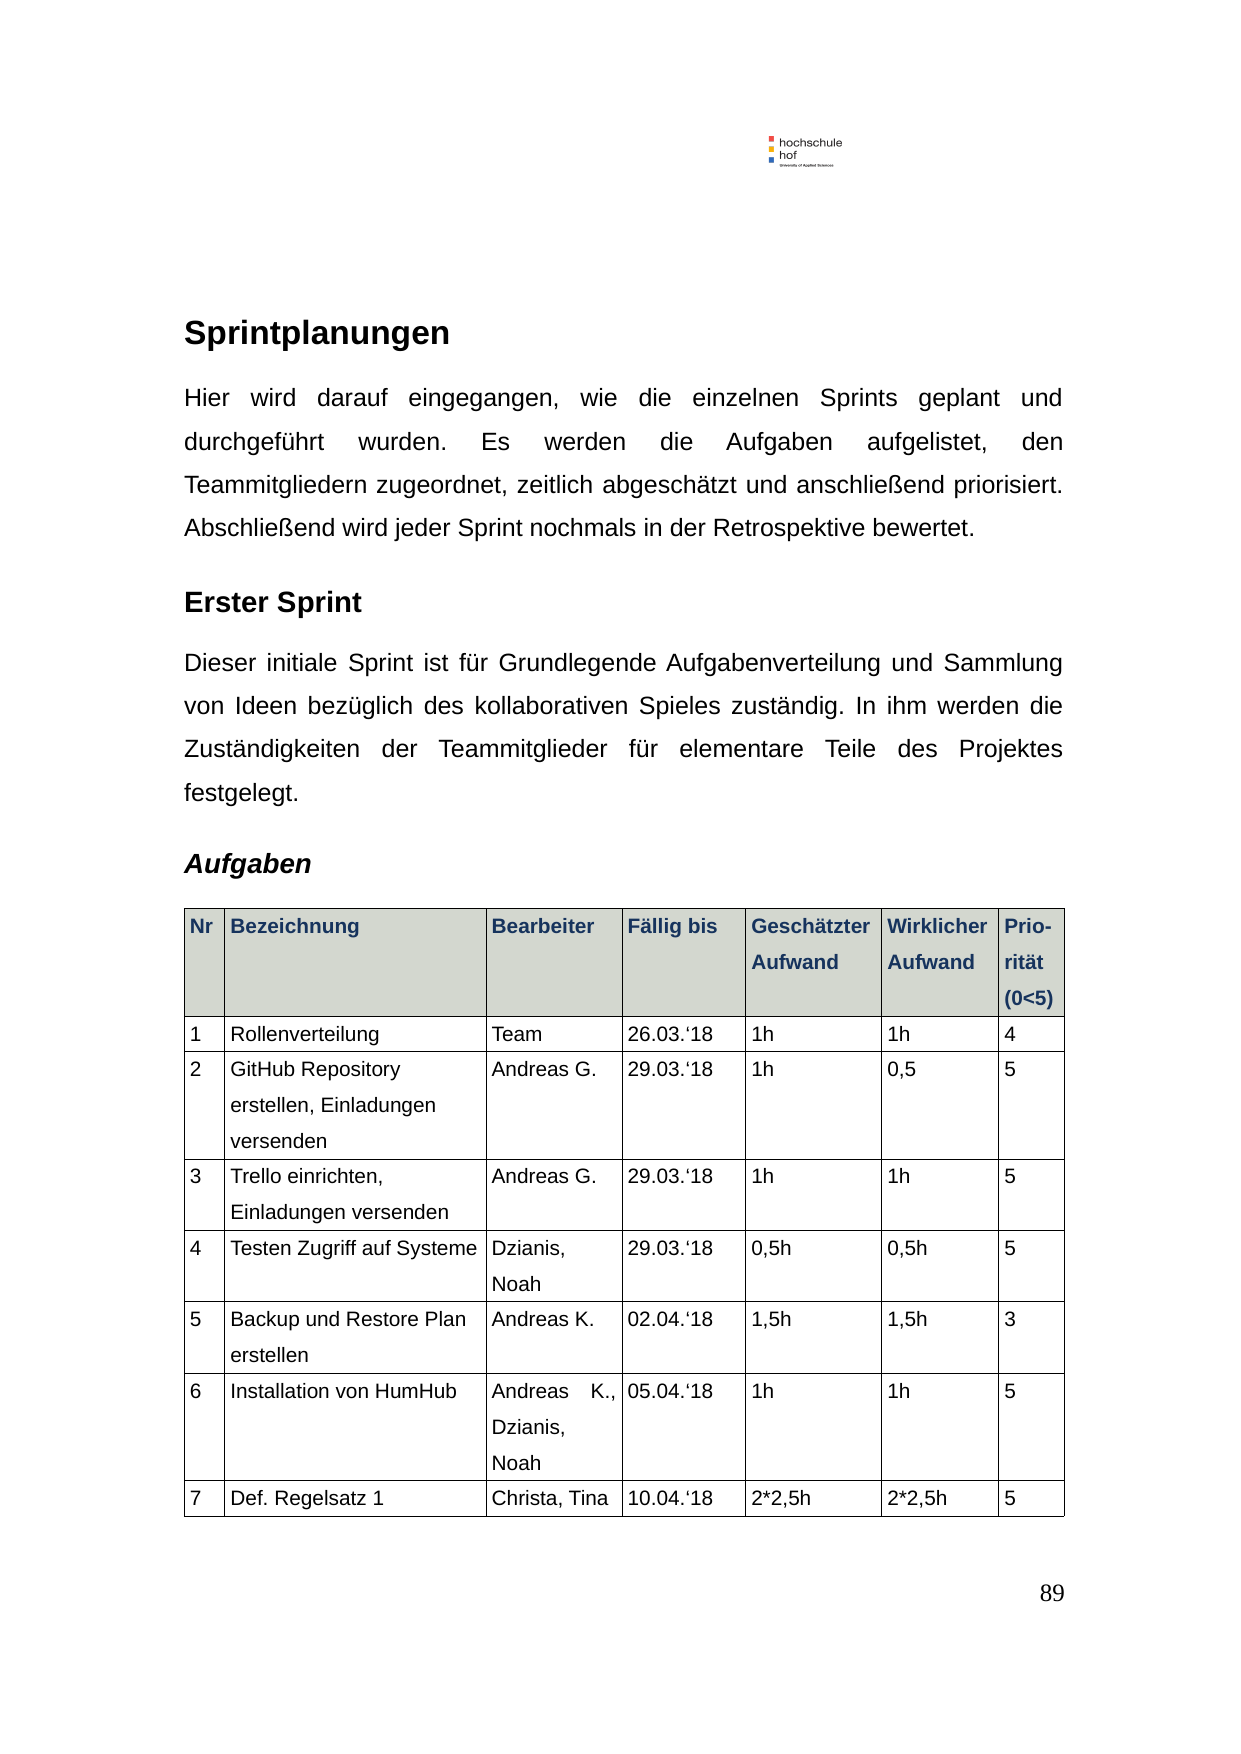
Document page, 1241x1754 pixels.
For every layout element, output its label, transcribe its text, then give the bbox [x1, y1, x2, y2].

text Dieser initiale Sprint ist für Grundlegende Aufgabenverteilung und Sammlung von Ideen bezüglich des kollaborativen Spieles zuständig. In ihm werden die Zuständigkeiten der Teammitglieder für elementare Teile des Projektes festgelegt. [184, 648, 1064, 806]
table_cell 10.04.‘18 [623, 1481, 745, 1516]
table_cell 05.04.‘18 [623, 1374, 745, 1480]
picture [768, 136, 842, 167]
table_cell Backup und Restore Plan erstellen [225, 1302, 486, 1373]
table_cell 1h [882, 1017, 998, 1051]
table_cell 4 [999, 1017, 1064, 1051]
table_cell 2*2,5h [882, 1481, 998, 1516]
table_cell Dzianis, Noah [487, 1231, 622, 1301]
table_cell 5 [999, 1374, 1064, 1480]
table_cell 02.04.‘18 [623, 1302, 745, 1373]
table_cell 29.03.‘18 [623, 1231, 745, 1301]
table_header Wirklicher Aufwand [882, 909, 998, 1016]
table_cell 1h [746, 1374, 881, 1480]
subtitle Sprintplanungen [184, 313, 1064, 352]
table_header Prio-rität (0<5) [999, 909, 1064, 1016]
table_cell 1,5h [882, 1302, 998, 1373]
table_cell Rollenverteilung [225, 1017, 486, 1051]
table_cell 5 [999, 1160, 1064, 1230]
table_cell 1 [185, 1017, 224, 1051]
table_cell 5 [999, 1481, 1064, 1516]
table_cell 0,5h [882, 1231, 998, 1301]
table_cell 1,5h [746, 1302, 881, 1373]
table_cell 6 [185, 1374, 224, 1480]
table_header Geschätzter Aufwand [746, 909, 881, 1016]
table_header Nr [185, 909, 224, 1016]
table_cell Andreas G. [487, 1160, 622, 1230]
table_cell 0,5h [746, 1231, 881, 1301]
table_cell Trello einrichten, Einladungen versenden [225, 1160, 486, 1230]
table_cell 2 [185, 1052, 224, 1158]
table_cell Christa, Tina [487, 1481, 622, 1516]
table_cell Andreas K., Dzianis, Noah [487, 1374, 622, 1480]
table_header Bearbeiter [487, 909, 622, 1016]
table_cell 1h [882, 1160, 998, 1230]
table_cell 4 [185, 1231, 224, 1301]
table_cell 26.03.‘18 [623, 1017, 745, 1051]
subtitle Erster Sprint [184, 585, 1064, 619]
table_cell Installation von HumHub [225, 1374, 486, 1480]
table_header Bezeichnung [225, 909, 486, 1016]
table_cell 1h [746, 1017, 881, 1051]
table_cell Def. Regelsatz 1 [225, 1481, 486, 1516]
table_cell 29.03.‘18 [623, 1160, 745, 1230]
text Hier wird darauf eingegangen, wie die einzelnen Sprints geplant und durchgeführt wurden. Es werden die Aufgaben aufgelistet, den Teammitgliedern zugeordnet, zeitlich abgeschätzt und anschließend priorisiert. Abschließend wird jeder Sprint nochmals in der Retrospektive bewertet. [184, 383, 1064, 542]
table_cell 1h [746, 1052, 881, 1158]
table_cell GitHub Repository erstellen, Einladungen versenden [225, 1052, 486, 1158]
table_cell 2*2,5h [746, 1481, 881, 1516]
table_header Fällig bis [623, 909, 745, 1016]
table_cell Andreas G. [487, 1052, 622, 1158]
table_cell 7 [185, 1481, 224, 1516]
table_cell 3 [185, 1160, 224, 1230]
table_cell 5 [999, 1231, 1064, 1301]
table_cell 0,5 [882, 1052, 998, 1158]
table_cell Andreas K. [487, 1302, 622, 1373]
subtitle Aufgaben [184, 848, 1064, 880]
table_cell Team [487, 1017, 622, 1051]
table_cell 1h [746, 1160, 881, 1230]
table_cell 5 [185, 1302, 224, 1373]
table_cell 3 [999, 1302, 1064, 1373]
table_cell Testen Zugriff auf Systeme [225, 1231, 486, 1301]
table_cell 29.03.‘18 [623, 1052, 745, 1158]
table_cell 1h [882, 1374, 998, 1480]
table_cell 5 [999, 1052, 1064, 1158]
